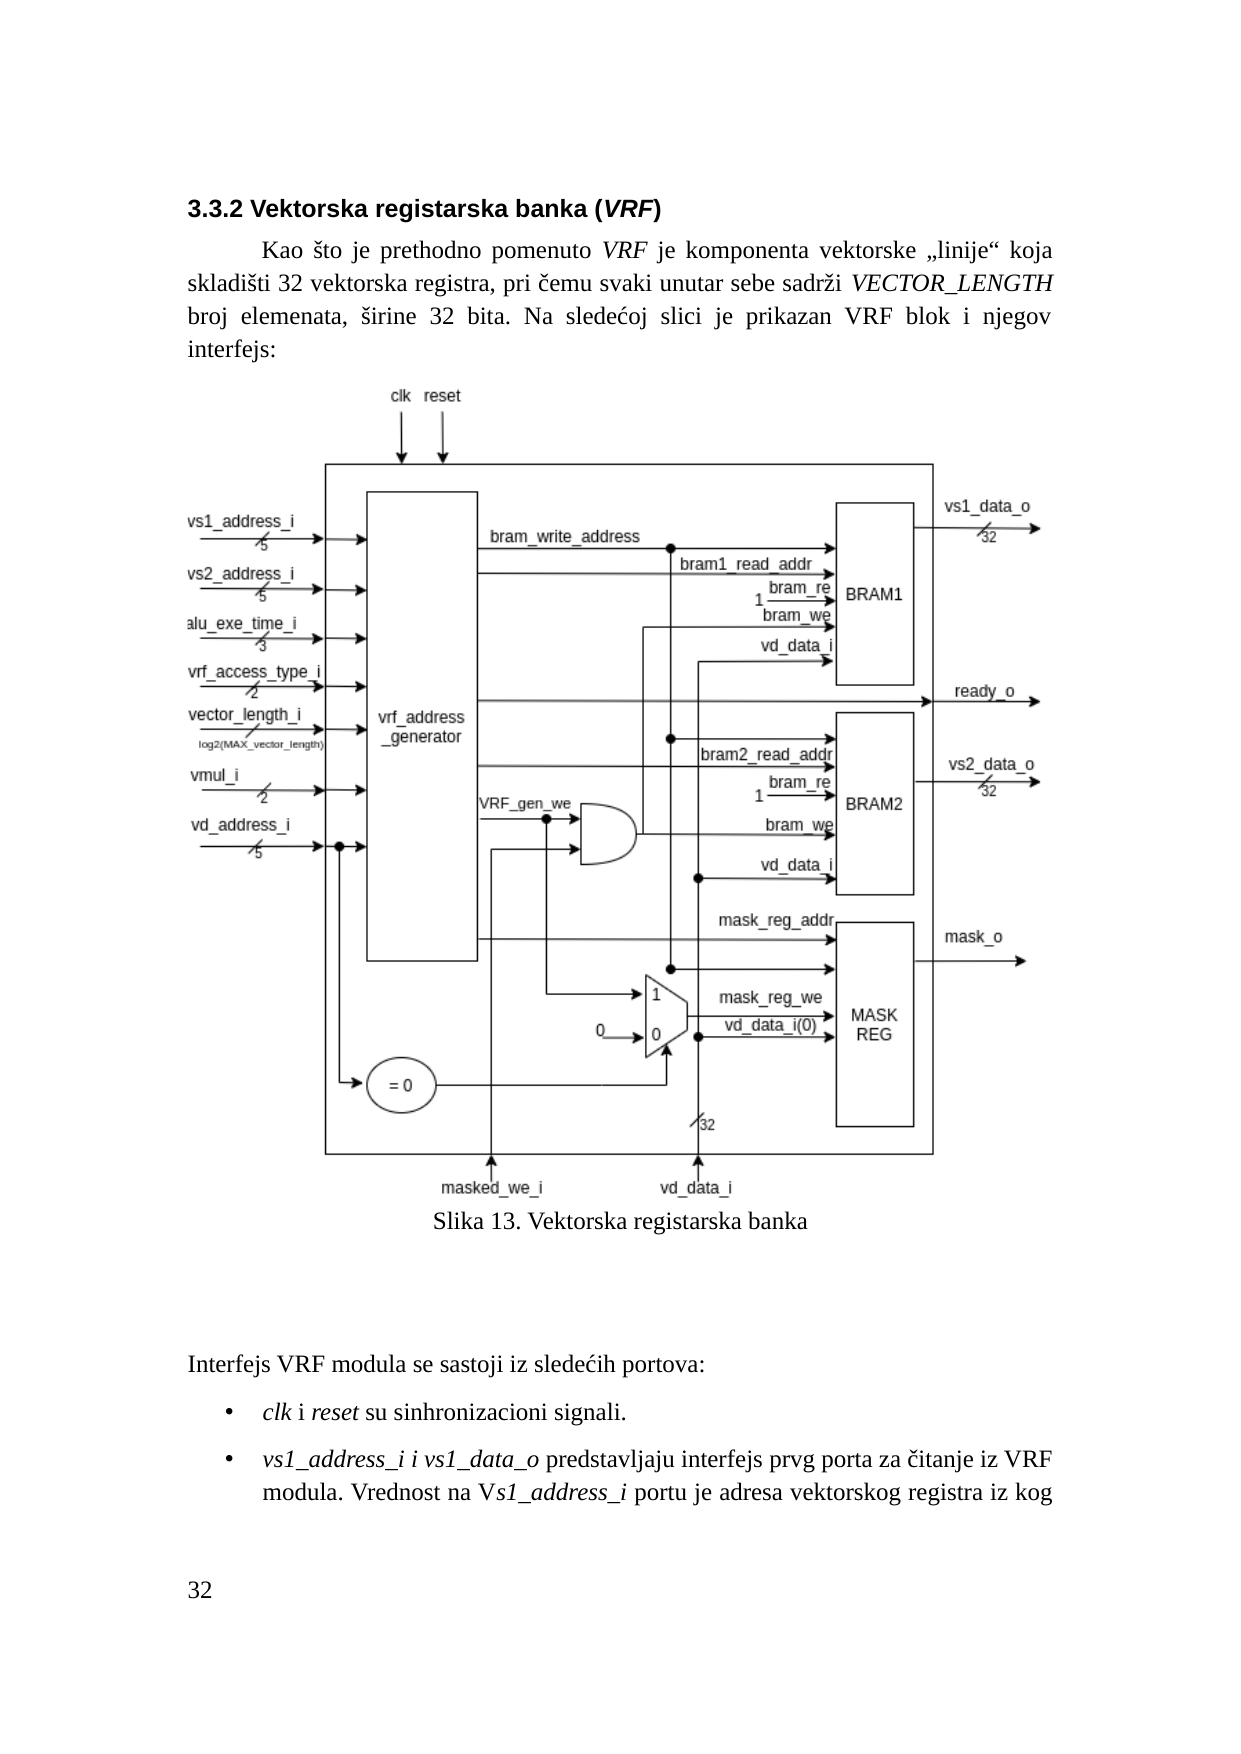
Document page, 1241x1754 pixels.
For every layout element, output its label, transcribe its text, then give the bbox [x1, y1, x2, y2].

text Interfejs VRF modula se sastoji iz sledećih portova: [187, 1349, 1053, 1378]
picture [187, 382, 1053, 1202]
list clk i reset su sinhronizacioni signali. [225, 1397, 1053, 1425]
text Slika 13. Vektorska registarska banka [187, 1202, 1053, 1235]
subtitle 3.3.2 Vektorska registarska banka (VRF) [187, 194, 1053, 223]
text Kao što je prethodno pomenuto VRF je komponenta vektorske „linije“ koja skladišti 32 vektorska registra, pri čemu svaki unutar sebe sadrži VECTOR_LENGTH broj elemenata, širine 32 bita. Na sledećoj slici je prikazan VRF blok i njegov interfejs: [187, 235, 1053, 363]
list vs1_address_i i vs1_data_o predstavljaju interfejs prvg porta za čitanje iz VRF modula. Vrednost na Vs1_address_i portu je adresa vektorskog registra iz kog [225, 1444, 1053, 1506]
